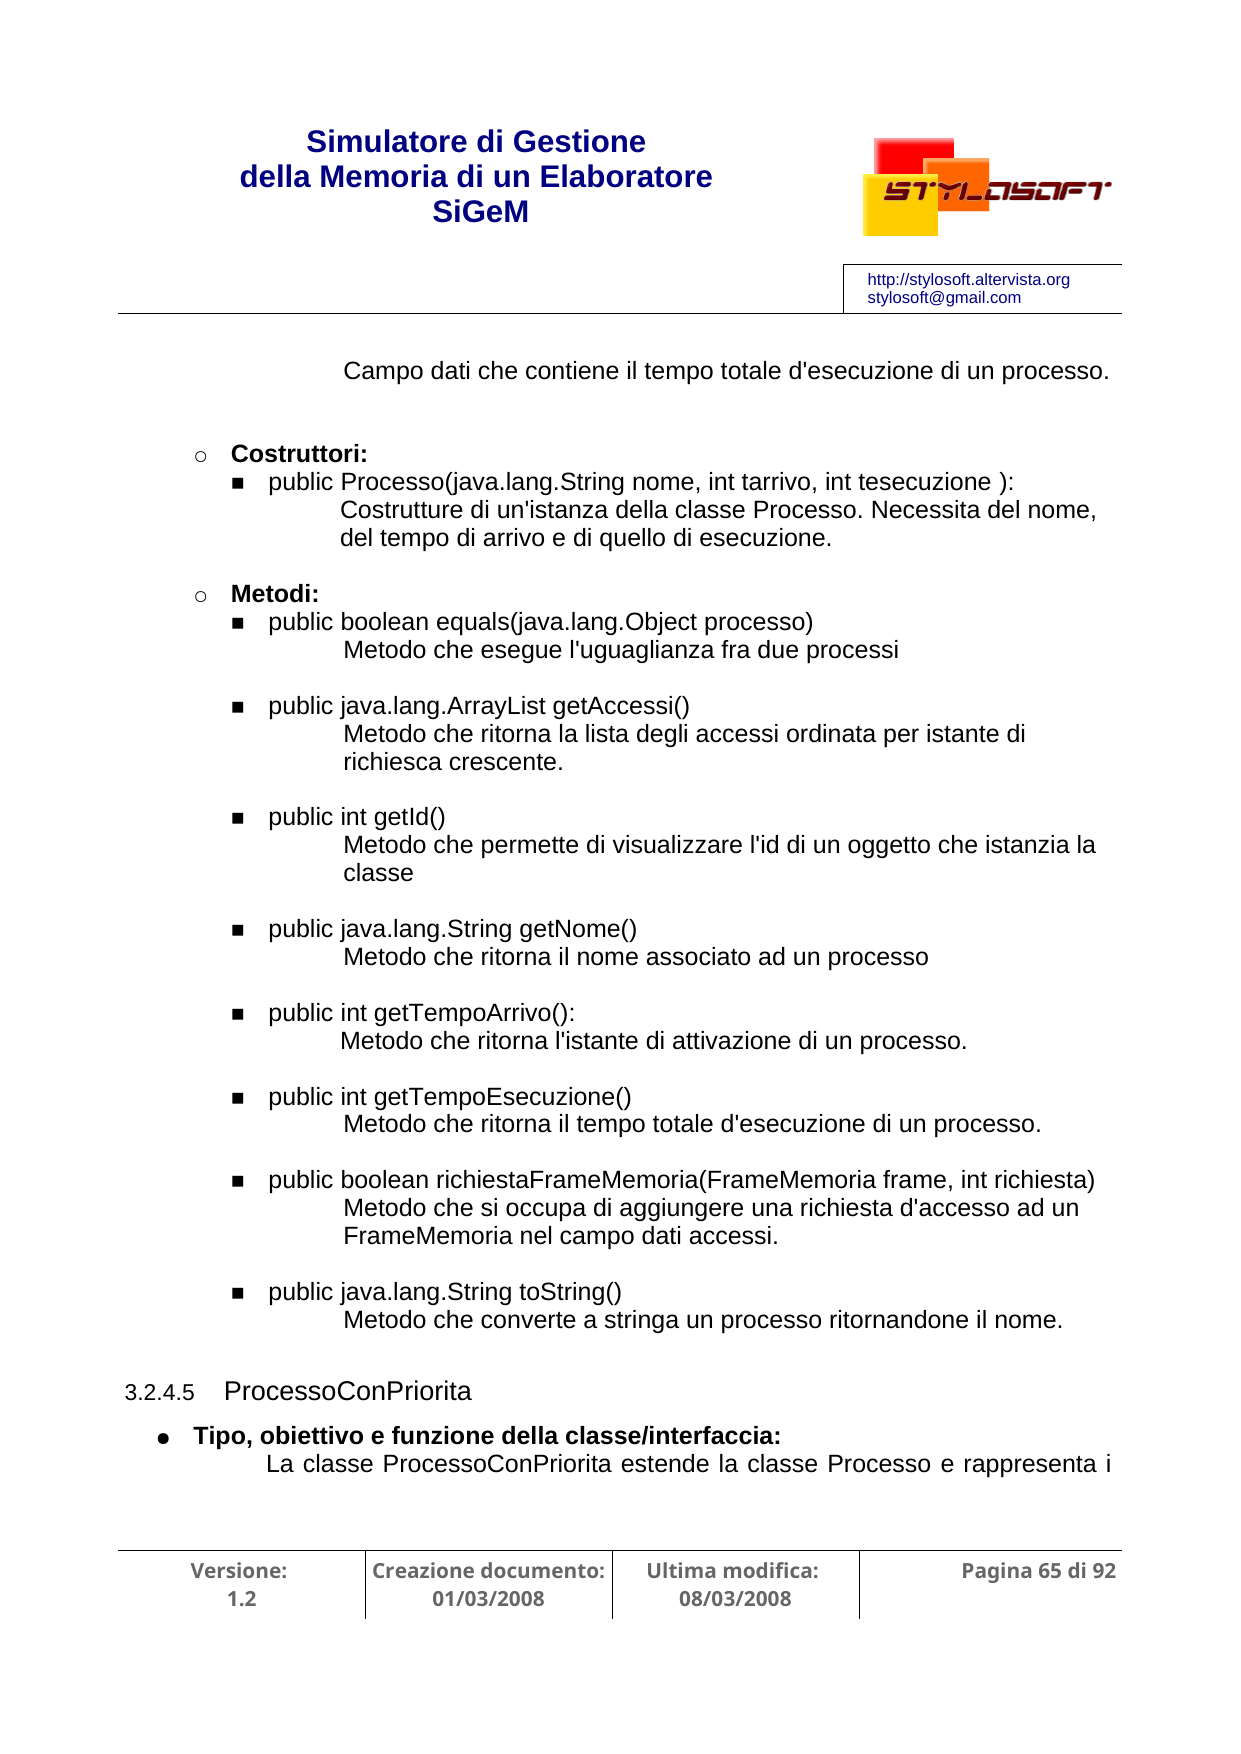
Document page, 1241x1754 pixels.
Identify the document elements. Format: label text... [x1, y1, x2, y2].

subtitle ProcessoConPriorita [118, 1376, 1122, 1407]
list Metodo che si occupa di aggiungere una richiesta d'accesso ad un FrameMemoria nel campo dati accessi. [306, 1194, 1122, 1250]
list public int getId() [231, 803, 1122, 831]
list Costruttori: [193, 440, 1122, 468]
list Metodo che ritorna il tempo totale d'esecuzione di un processo. [306, 1110, 1122, 1138]
text Metodo che ritorna l'istante di attivazione di un processo. [118, 1027, 1122, 1054]
list Metodo che esegue l'uguaglianza fra due processi [306, 636, 1122, 664]
list La classe ProcessoConPriorita estende la classe Processo e rappresenta i [156, 1449, 1122, 1477]
list public java.lang.String toString() [231, 1278, 1122, 1306]
text Costrutture di un'istanza della classe Processo. Necessita del nome, del tempo di arrivo e di quello di esecuzione. [118, 496, 1122, 552]
list Metodo che ritorna il nome associato ad un processo [306, 943, 1122, 971]
list public java.lang.String getNome() [231, 915, 1122, 943]
list Metodo che converte a stringa un processo ritornandone il nome. [306, 1306, 1122, 1334]
list Tipo, obiettivo e funzione della classe/interfaccia: [156, 1421, 1122, 1449]
list Metodo che permette di visualizzare l'id di un oggetto che istanzia la classe [306, 831, 1122, 887]
list public int getTempoArrivo(): [231, 999, 1122, 1027]
list public int getTempoEsecuzione() [231, 1082, 1122, 1110]
list Metodi: [193, 580, 1122, 608]
list Campo dati che contiene il tempo totale d'esecuzione di un processo. [306, 357, 1122, 384]
list public boolean richiestaFrameMemoria(FrameMemoria frame, int richiesta) [231, 1166, 1122, 1194]
list public java.lang.ArrayList getAccessi() [231, 692, 1122, 719]
picture [848, 123, 1117, 247]
list public boolean equals(java.lang.Object processo) [231, 608, 1122, 636]
list public Processo(java.lang.String nome, int tarrivo, int tesecuzione ): [231, 468, 1122, 496]
list Metodo che ritorna la lista degli accessi ordinata per istante di richiesca crescente. [306, 719, 1122, 775]
